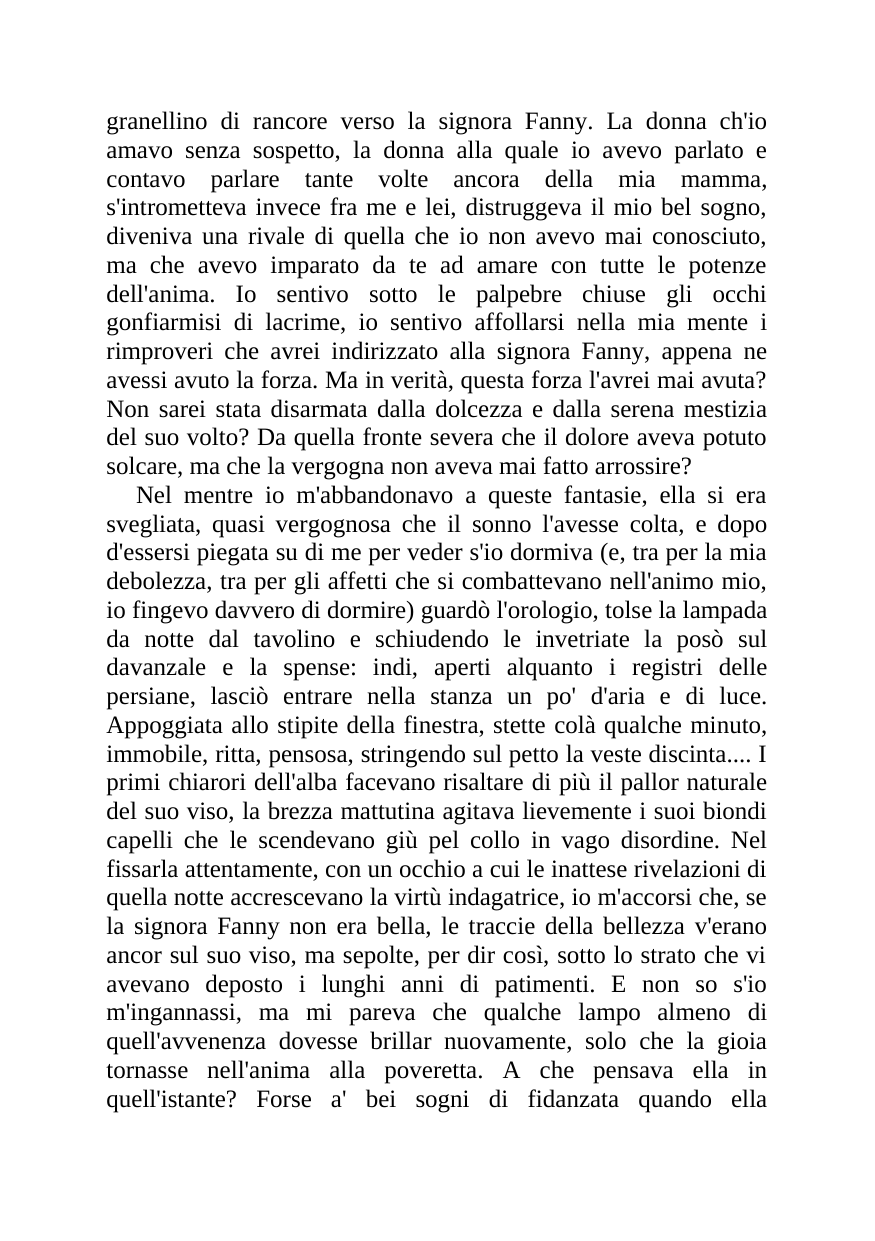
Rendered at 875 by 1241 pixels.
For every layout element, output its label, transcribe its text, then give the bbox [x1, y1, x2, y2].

text Nel mentre io m'abbandonavo a queste fantasie, ella si era svegliata, quasi vergognosa che il sonno l'avesse colta, e dopo d'essersi piegata su di me per veder s'io dormiva (e, tra per la mia debolezza, tra per gli affetti che si combattevano nell'animo mio, io fingevo davvero di dormire) guardò l'orologio, tolse la lampada da notte dal tavolino e schiudendo le invetriate la posò sul davanzale e la spense: indi, aperti alquanto i registri delle persiane, lasciò entrare nella stanza un po' d'aria e di luce. Appoggiata allo stipite della finestra, stette colà qualche minuto, immobile, ritta, pensosa, stringendo sul petto la veste discinta.... I primi chiarori dell'alba facevano risaltare di più il pallor naturale del suo viso, la brezza mattutina agitava lievemente i suoi biondi capelli che le scendevano giù pel collo in vago disordine. Nel fissarla attentamente, con un occhio a cui le inattese rivelazioni di quella notte accrescevano la virtù indagatrice, io m'accorsi che, se la signora Fanny non era bella, le traccie della bellezza v'erano ancor sul suo viso, ma sepolte, per dir così, sotto lo strato che vi avevano deposto i lunghi anni di patimenti. E non so s'io m'ingannassi, ma mi pareva che qualche lampo almeno di quell'avvenenza dovesse brillar nuovamente, solo che la gioia tornasse nell'anima alla poveretta. A che pensava ella in quell'istante? Forse a' bei sogni di fidanzata quando ella [106, 480, 768, 1112]
text granellino di rancore verso la signora Fanny. La donna ch'io amavo senza sospetto, la donna alla quale io avevo parlato e contavo parlare tante volte ancora della mia mamma, s'intrometteva invece fra me e lei, distruggeva il mio bel sogno, diveniva una rivale di quella che io non avevo mai conosciuto, ma che avevo imparato da te ad amare con tutte le potenze dell'anima. Io sentivo sotto le palpebre chiuse gli occhi gonfiarmisi di lacrime, io sentivo affollarsi nella mia mente i rimproveri che avrei indirizzato alla signora Fanny, appena ne avessi avuto la forza. Ma in verità, questa forza l'avrei mai avuta? Non sarei stata disarmata dalla dolcezza e dalla serena mestizia del suo volto? Da quella fronte severa che il dolore aveva potuto solcare, ma che la vergogna non aveva mai fatto arrossire? [106, 106, 768, 480]
